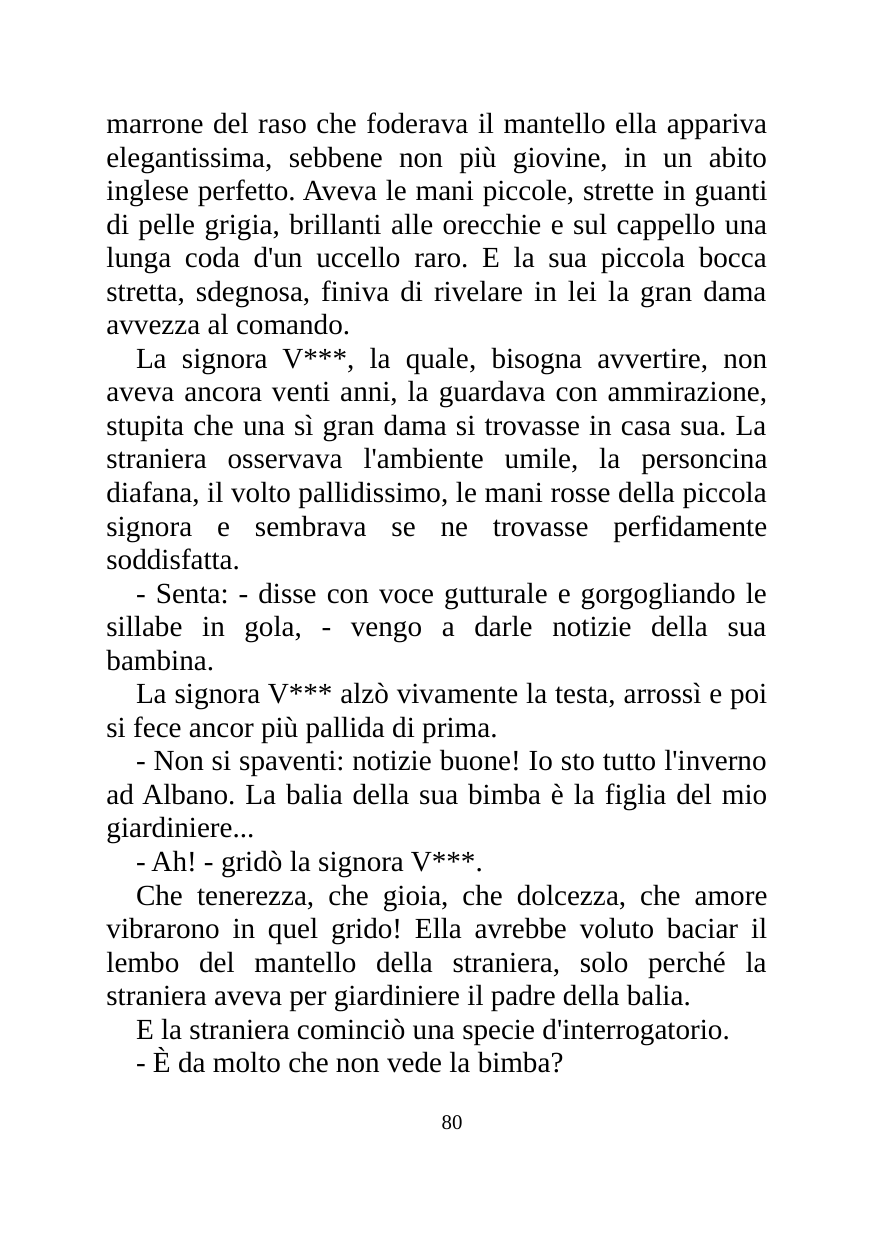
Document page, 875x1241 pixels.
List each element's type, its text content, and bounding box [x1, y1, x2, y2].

text - Non si spaventi: notizie buone! Io sto tutto l'inverno ad Albano. La balia della sua bimba è la figlia del mio giardiniere... [106, 743, 768, 844]
text - Senta: - disse con voce gutturale e gorgogliando le sillabe in gola, - vengo a darle notizie della sua bambina. [106, 576, 768, 676]
text - È da molto che non vede la bimba? [106, 1045, 768, 1079]
text - Ah! - gridò la signora V***. [106, 844, 768, 878]
text marrone del raso che foderava il mantello ella appariva elegantissima, sebbene non più giovine, in un abito inglese perfetto. Aveva le mani piccole, strette in guanti di pelle grigia, brillanti alle orecchie e sul cappello una lunga coda d'un uccello raro. E la sua piccola bocca stretta, sdegnosa, finiva di rivelare in lei la gran dama avvezza al comando. [106, 106, 768, 341]
text Che tenerezza, che gioia, che dolcezza, che amore vibrarono in quel grido! Ella avrebbe voluto baciar il lembo del mantello della straniera, solo perché la straniera aveva per giardiniere il padre della balia. [106, 878, 768, 1012]
text La signora V*** alzò vivamente la testa, arrossì e poi si fece ancor più pallida di prima. [106, 676, 768, 743]
text La signora V***, la quale, bisogna avvertire, non aveva ancora venti anni, la guardava con ammirazione, stupita che una sì gran dama si trovasse in casa sua. La straniera osservava l'ambiente umile, la personcina diafana, il volto pallidissimo, le mani rosse della piccola signora e sembrava se ne trovasse perfidamente soddisfatta. [106, 341, 768, 576]
text E la straniera cominciò una specie d'interrogatorio. [106, 1012, 768, 1045]
